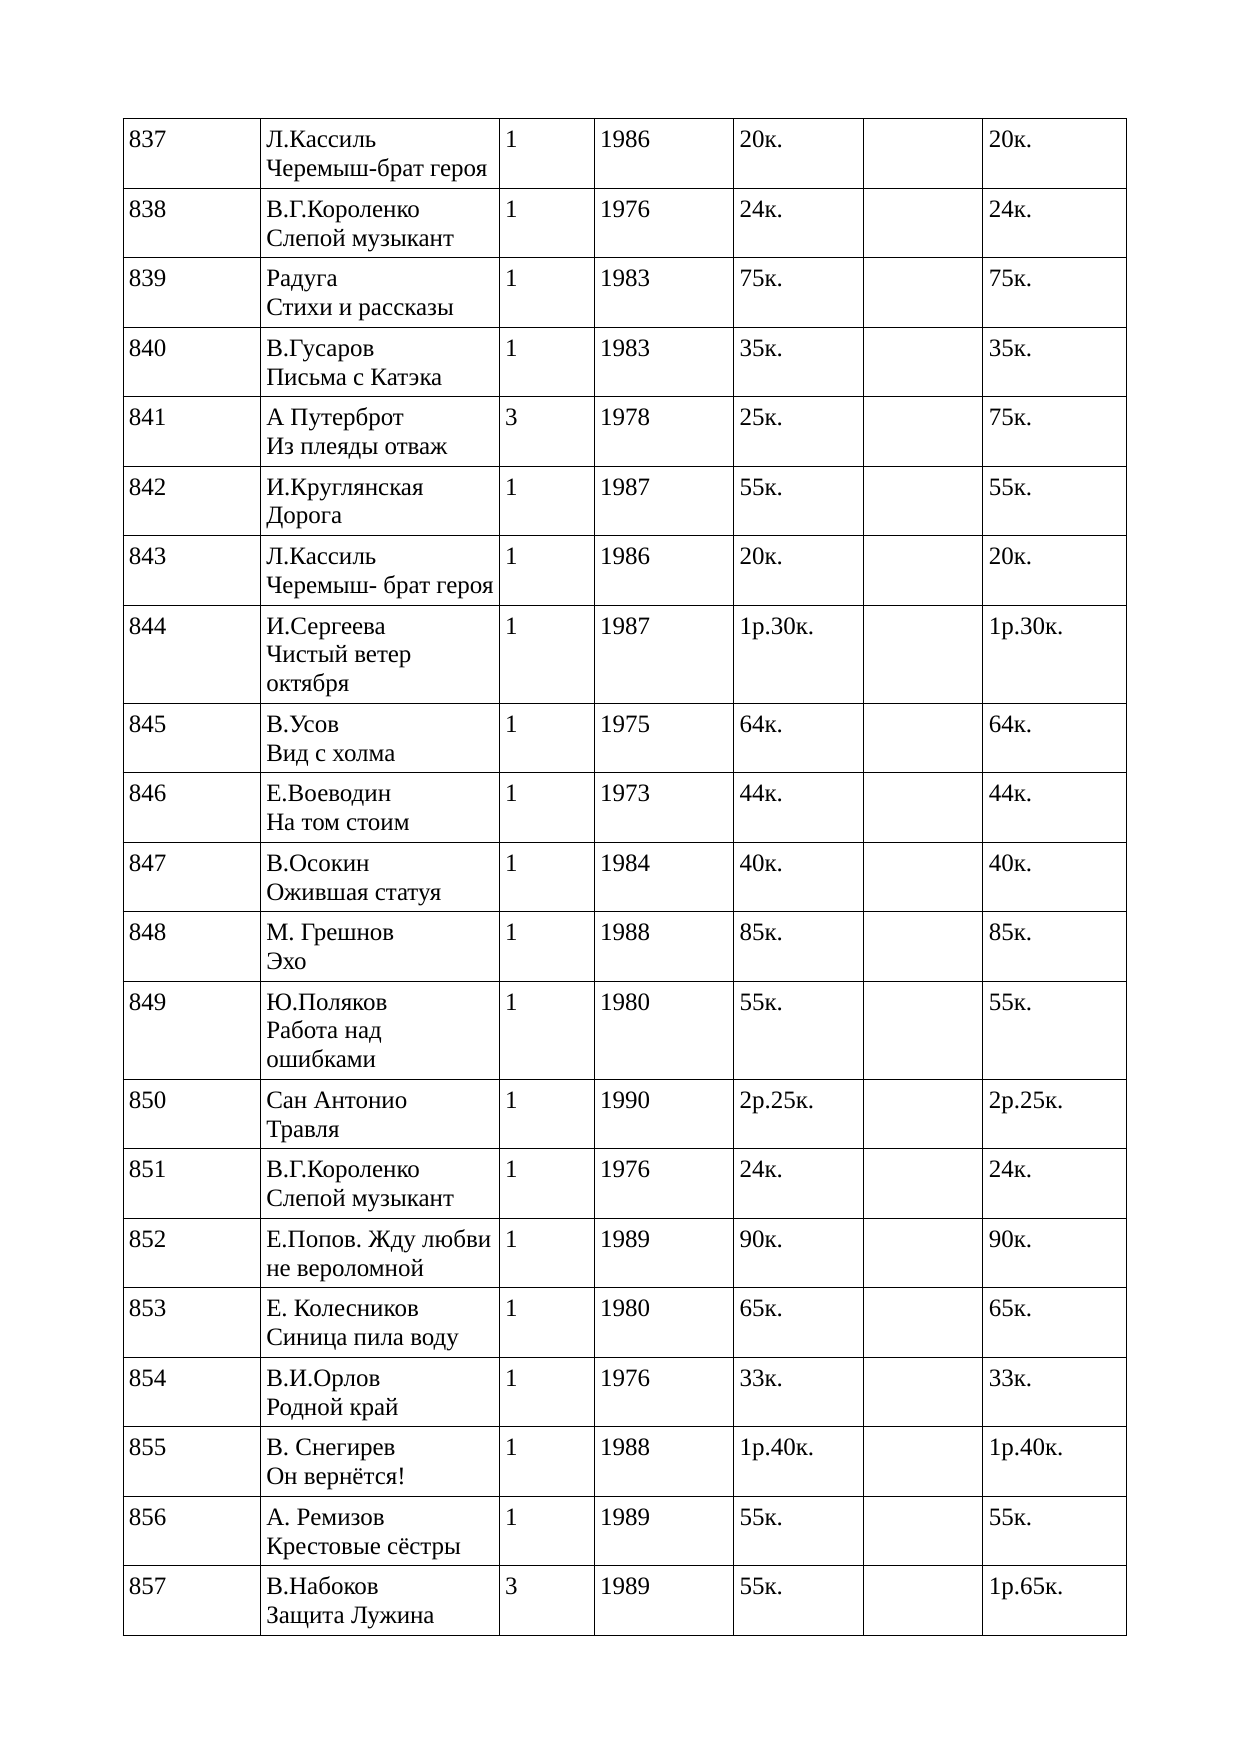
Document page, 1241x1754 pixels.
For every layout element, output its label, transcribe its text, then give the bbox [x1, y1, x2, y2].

table_cell 55к. [983, 467, 1126, 535]
table_cell 24к. [734, 189, 863, 257]
table_cell 55к. [983, 982, 1126, 1079]
table_cell 55к. [734, 982, 863, 1079]
table_cell М. Грешнов Эхо [261, 912, 499, 981]
table_cell 3 [500, 1566, 594, 1635]
table_cell 1988 [595, 912, 733, 981]
table_cell В.Г.Короленко Слепой музыкант [261, 189, 499, 257]
table_cell 20к. [734, 536, 863, 604]
table_cell 848 [124, 912, 260, 981]
table_cell [864, 397, 982, 466]
table_cell [864, 258, 982, 327]
table_cell 1 [500, 1427, 594, 1496]
table_cell 90к. [983, 1219, 1126, 1287]
table_cell В.Гусаров Письма с Катэка [261, 328, 499, 396]
table_cell Л.Кассиль Черемыш-брат героя [261, 119, 499, 188]
table_cell 1р.30к. [734, 606, 863, 703]
table_cell Сан Антонио Травля [261, 1080, 499, 1148]
table_cell 1 [500, 258, 594, 327]
table_cell 1976 [595, 1358, 733, 1426]
table_cell [864, 328, 982, 396]
table_cell [864, 1219, 982, 1287]
table_cell [864, 1497, 982, 1565]
table_cell 2р.25к. [734, 1080, 863, 1148]
table_cell 849 [124, 982, 260, 1079]
table_cell И.Сергеева Чистый ветер октября [261, 606, 499, 703]
table_cell В.Усов Вид с холма [261, 704, 499, 772]
table_cell И.Круглянская Дорога [261, 467, 499, 535]
table_cell 20к. [734, 119, 863, 188]
table_cell 1989 [595, 1497, 733, 1565]
table_cell [864, 119, 982, 188]
table_cell В.Осокин Ожившая статуя [261, 843, 499, 911]
table_cell 1983 [595, 328, 733, 396]
table_cell 40к. [983, 843, 1126, 911]
table_cell А. Ремизов Крестовые сёстры [261, 1497, 499, 1565]
table_cell 85к. [983, 912, 1126, 981]
table_cell [864, 912, 982, 981]
table_cell 1989 [595, 1219, 733, 1287]
table_cell В.Набоков Защита Лужина [261, 1566, 499, 1635]
table_cell [864, 536, 982, 604]
table_cell 1984 [595, 843, 733, 911]
table_cell В. Снегирев Он вернётся! [261, 1427, 499, 1496]
table_cell Л.Кассиль Черемыш- брат героя [261, 536, 499, 604]
table_cell 75к. [983, 258, 1126, 327]
table_cell 35к. [983, 328, 1126, 396]
table_cell 1 [500, 1080, 594, 1148]
table_cell 1986 [595, 536, 733, 604]
table_cell Ю.Поляков Работа над ошибками [261, 982, 499, 1079]
table_cell 1р.40к. [734, 1427, 863, 1496]
table_cell [864, 843, 982, 911]
table_cell [864, 1149, 982, 1218]
table_cell 851 [124, 1149, 260, 1218]
table_cell 1 [500, 912, 594, 981]
table_cell 1987 [595, 606, 733, 703]
table_cell 1 [500, 606, 594, 703]
table_cell 839 [124, 258, 260, 327]
table_cell 64к. [983, 704, 1126, 772]
table_cell 55к. [983, 1497, 1126, 1565]
table_cell 1976 [595, 189, 733, 257]
table_cell 1 [500, 119, 594, 188]
table_cell 857 [124, 1566, 260, 1635]
table_cell 846 [124, 773, 260, 842]
table_cell 1 [500, 467, 594, 535]
table_cell [864, 773, 982, 842]
table_cell 1980 [595, 982, 733, 1079]
table_cell [864, 1358, 982, 1426]
table_cell Е. Колесников Синица пила воду [261, 1288, 499, 1357]
table_cell 1986 [595, 119, 733, 188]
table_cell 1 [500, 328, 594, 396]
table_cell [864, 606, 982, 703]
table_cell 1р.30к. [983, 606, 1126, 703]
table_cell 1 [500, 704, 594, 772]
table_cell 842 [124, 467, 260, 535]
table_cell В.Г.Короленко Слепой музыкант [261, 1149, 499, 1218]
table_cell 1978 [595, 397, 733, 466]
table_cell 854 [124, 1358, 260, 1426]
table_cell 844 [124, 606, 260, 703]
table_cell 33к. [734, 1358, 863, 1426]
table_cell Радуга Стихи и рассказы [261, 258, 499, 327]
table_cell 44к. [734, 773, 863, 842]
table_cell 3 [500, 397, 594, 466]
table_cell 1 [500, 1219, 594, 1287]
table_cell 85к. [734, 912, 863, 981]
table_cell 1989 [595, 1566, 733, 1635]
table_cell 40к. [734, 843, 863, 911]
table_cell 55к. [734, 1497, 863, 1565]
table_cell 1 [500, 189, 594, 257]
table_cell 1980 [595, 1288, 733, 1357]
table_cell [864, 1427, 982, 1496]
table_cell 847 [124, 843, 260, 911]
table_cell 853 [124, 1288, 260, 1357]
table_cell 24к. [983, 1149, 1126, 1218]
table_cell Е.Воеводин На том стоим [261, 773, 499, 842]
table_cell 838 [124, 189, 260, 257]
table_cell 25к. [734, 397, 863, 466]
table_cell 1 [500, 1358, 594, 1426]
table_cell 1988 [595, 1427, 733, 1496]
table_cell [864, 1566, 982, 1635]
table_cell 55к. [734, 467, 863, 535]
table_cell 1983 [595, 258, 733, 327]
table_cell 65к. [734, 1288, 863, 1357]
table_cell 20к. [983, 119, 1126, 188]
table_cell 837 [124, 119, 260, 188]
table_cell 75к. [983, 397, 1126, 466]
table_cell 75к. [734, 258, 863, 327]
table_cell 855 [124, 1427, 260, 1496]
table_cell [864, 1288, 982, 1357]
table_cell 1 [500, 536, 594, 604]
table_cell 840 [124, 328, 260, 396]
table_cell 845 [124, 704, 260, 772]
table_cell 20к. [983, 536, 1126, 604]
table_cell 1 [500, 1497, 594, 1565]
table_cell В.И.Орлов Родной край [261, 1358, 499, 1426]
table_cell 2р.25к. [983, 1080, 1126, 1148]
table_cell 35к. [734, 328, 863, 396]
table_cell 1975 [595, 704, 733, 772]
table_cell 1976 [595, 1149, 733, 1218]
table_cell 1 [500, 773, 594, 842]
table_cell 55к. [734, 1566, 863, 1635]
table_cell [864, 982, 982, 1079]
table_cell 24к. [734, 1149, 863, 1218]
table_cell 1 [500, 1288, 594, 1357]
table_cell 65к. [983, 1288, 1126, 1357]
table_cell 856 [124, 1497, 260, 1565]
table_cell 1 [500, 843, 594, 911]
table_cell 90к. [734, 1219, 863, 1287]
table_cell 850 [124, 1080, 260, 1148]
table_cell 1987 [595, 467, 733, 535]
table_cell А Путерброт Из плеяды отваж [261, 397, 499, 466]
table_cell 1 [500, 982, 594, 1079]
table_cell Е.Попов. Жду любви не вероломной [261, 1219, 499, 1287]
table_cell [864, 189, 982, 257]
table_cell [864, 704, 982, 772]
table_cell 44к. [983, 773, 1126, 842]
table_cell 1990 [595, 1080, 733, 1148]
table_cell 1р.65к. [983, 1566, 1126, 1635]
table_cell 1 [500, 1149, 594, 1218]
table_cell 1р.40к. [983, 1427, 1126, 1496]
table_cell 24к. [983, 189, 1126, 257]
table_cell 841 [124, 397, 260, 466]
table_cell 1973 [595, 773, 733, 842]
table_cell 843 [124, 536, 260, 604]
table_cell 64к. [734, 704, 863, 772]
table_cell 852 [124, 1219, 260, 1287]
table_cell [864, 467, 982, 535]
table_cell [864, 1080, 982, 1148]
table_cell 33к. [983, 1358, 1126, 1426]
